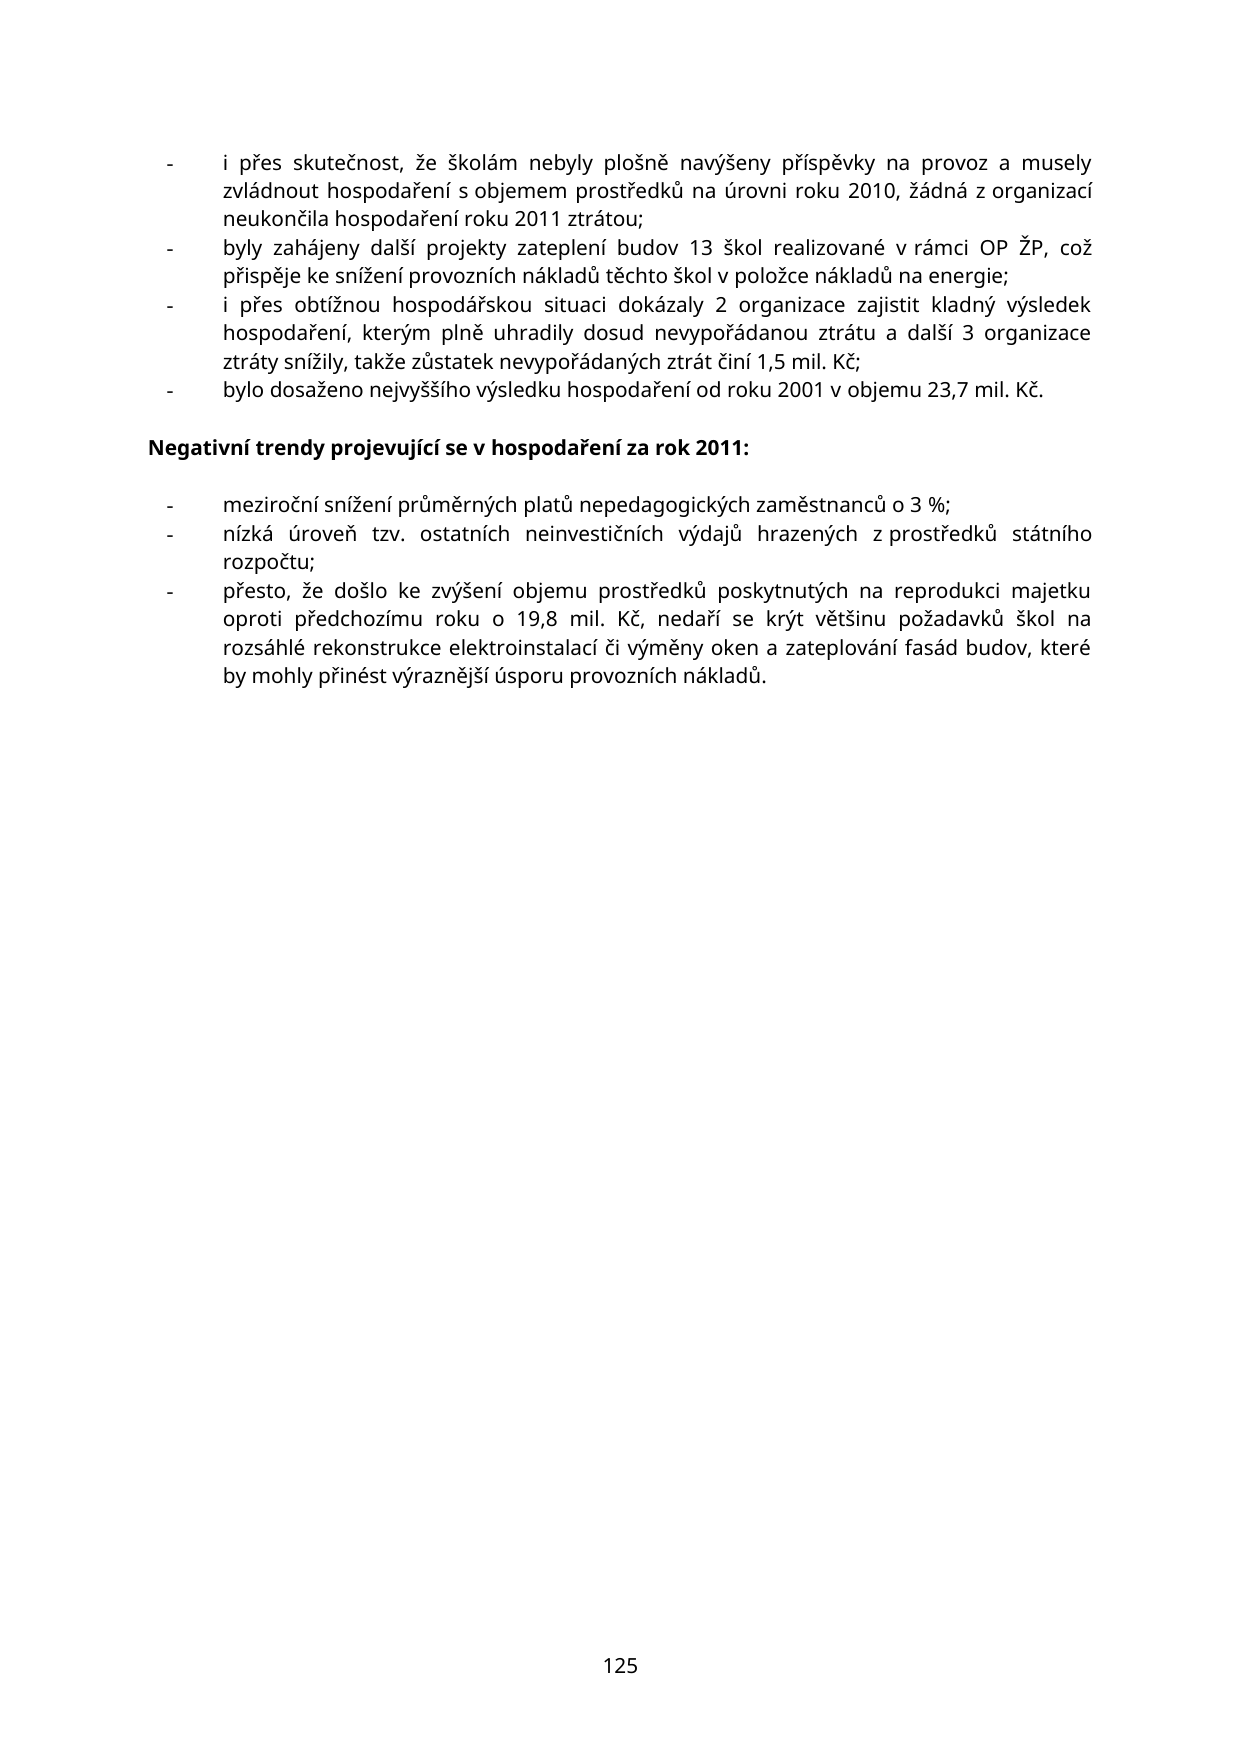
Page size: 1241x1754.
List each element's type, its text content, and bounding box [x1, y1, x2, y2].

list bylo dosaženo nejvyššího výsledku hospodaření od roku 2001 v objemu 23,7 mil. Kč. [166, 375, 1092, 404]
list meziroční snížení průměrných platů nepedagogických zaměstnanců o 3 %; [166, 490, 1092, 519]
list přesto, že došlo ke zvýšení objemu prostředků poskytnutých na reprodukci majetku oproti předchozímu roku o 19,8 mil. Kč, nedaří se krýt většinu požadavků škol na rozsáhlé rekonstrukce elektroinstalací či výměny oken a zateplování fasád budov, které by mohly přinést výraznější úsporu provozních nákladů. [166, 576, 1092, 689]
list i přes obtížnou hospodářskou situaci dokázaly 2 organizace zajistit kladný výsledek hospodaření, kterým plně uhradily dosud nevypořádanou ztrátu a další 3 organizace ztráty snížily, takže zůstatek nevypořádaných ztrát činí 1,5 mil. Kč; [166, 290, 1092, 375]
text Negativní trendy projevující se v hospodaření za rok 2011: [148, 433, 1092, 461]
list nízká úroveň tzv. ostatních neinvestičních výdajů hrazených z prostředků státního rozpočtu; [166, 519, 1092, 576]
list i přes skutečnost, že školám nebyly plošně navýšeny příspěvky na provoz a musely zvládnout hospodaření s objemem prostředků na úrovni roku 2010, žádná z organizací neukončila hospodaření roku 2011 ztrátou; [166, 148, 1092, 233]
list byly zahájeny další projekty zateplení budov 13 škol realizované v rámci OP ŽP, což přispěje ke snížení provozních nákladů těchto škol v položce nákladů na energie; [166, 233, 1092, 290]
